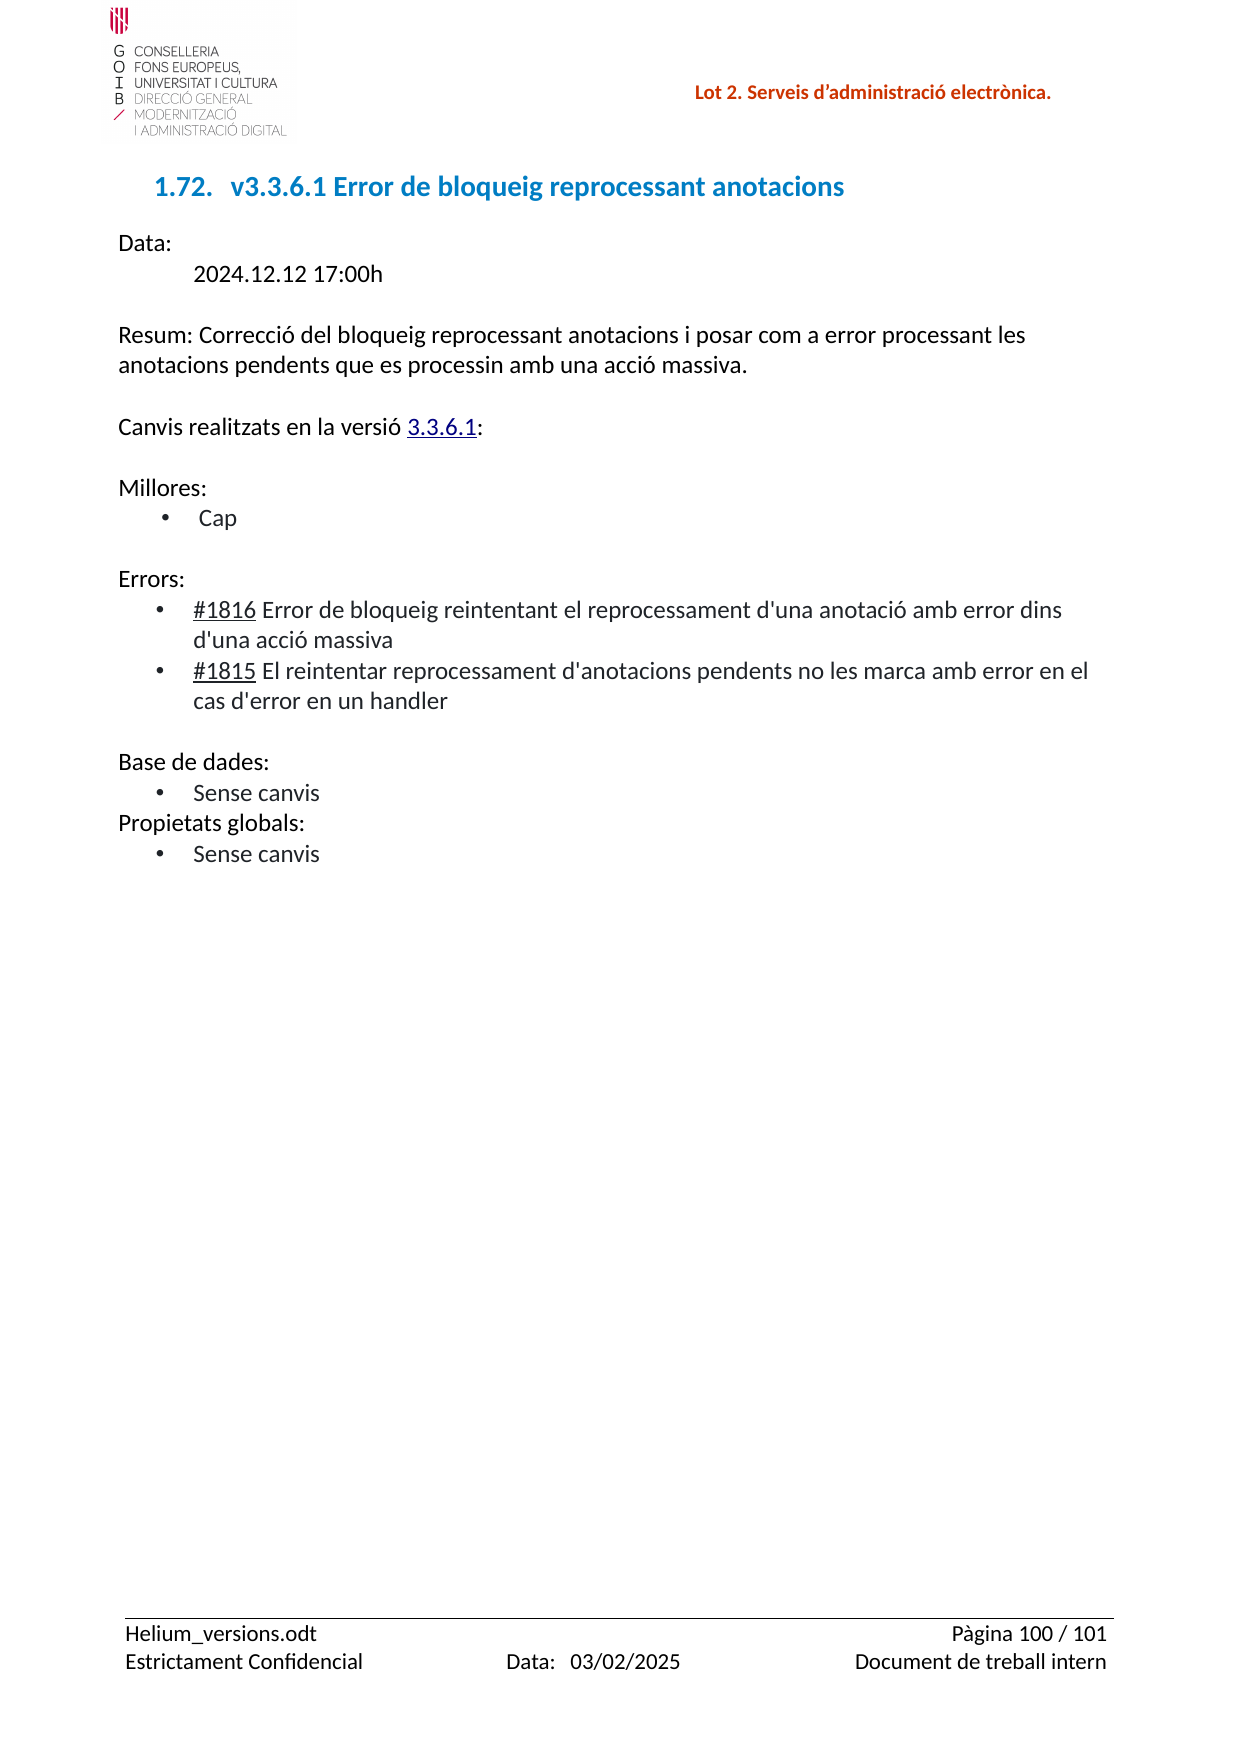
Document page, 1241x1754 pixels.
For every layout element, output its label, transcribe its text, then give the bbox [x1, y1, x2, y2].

text 2024.12.12 17:00h [118, 258, 1122, 289]
subtitle v3.3.6.1 Error de bloqueig reprocessant anotacions [153, 168, 1122, 204]
list Cap [161, 502, 1122, 533]
list #1815 El reintentar reprocessament d'anotacions pendents no les marca amb error en el cas d'error en un handler [156, 655, 1122, 716]
text Millores: [118, 472, 1122, 502]
text Resum: Correcció del bloqueig reprocessant anotacions i posar com a error processant les anotacions pendents que es processin amb una acció massiva. [118, 319, 1122, 380]
text Propietats globals: [118, 807, 1122, 838]
list Sense canvis [156, 838, 1122, 868]
list Sense canvis [156, 777, 1122, 807]
picture [100, 0, 297, 144]
list #1816 Error de bloqueig reintentant el reprocessament d'una anotació amb error dins d'una acció massiva [156, 594, 1122, 655]
text Canvis realitzats en la versió 3.3.6.1: [118, 411, 1122, 441]
text Data: [118, 228, 1122, 258]
text Base de dades: [118, 746, 1122, 777]
text Errors: [118, 563, 1122, 594]
